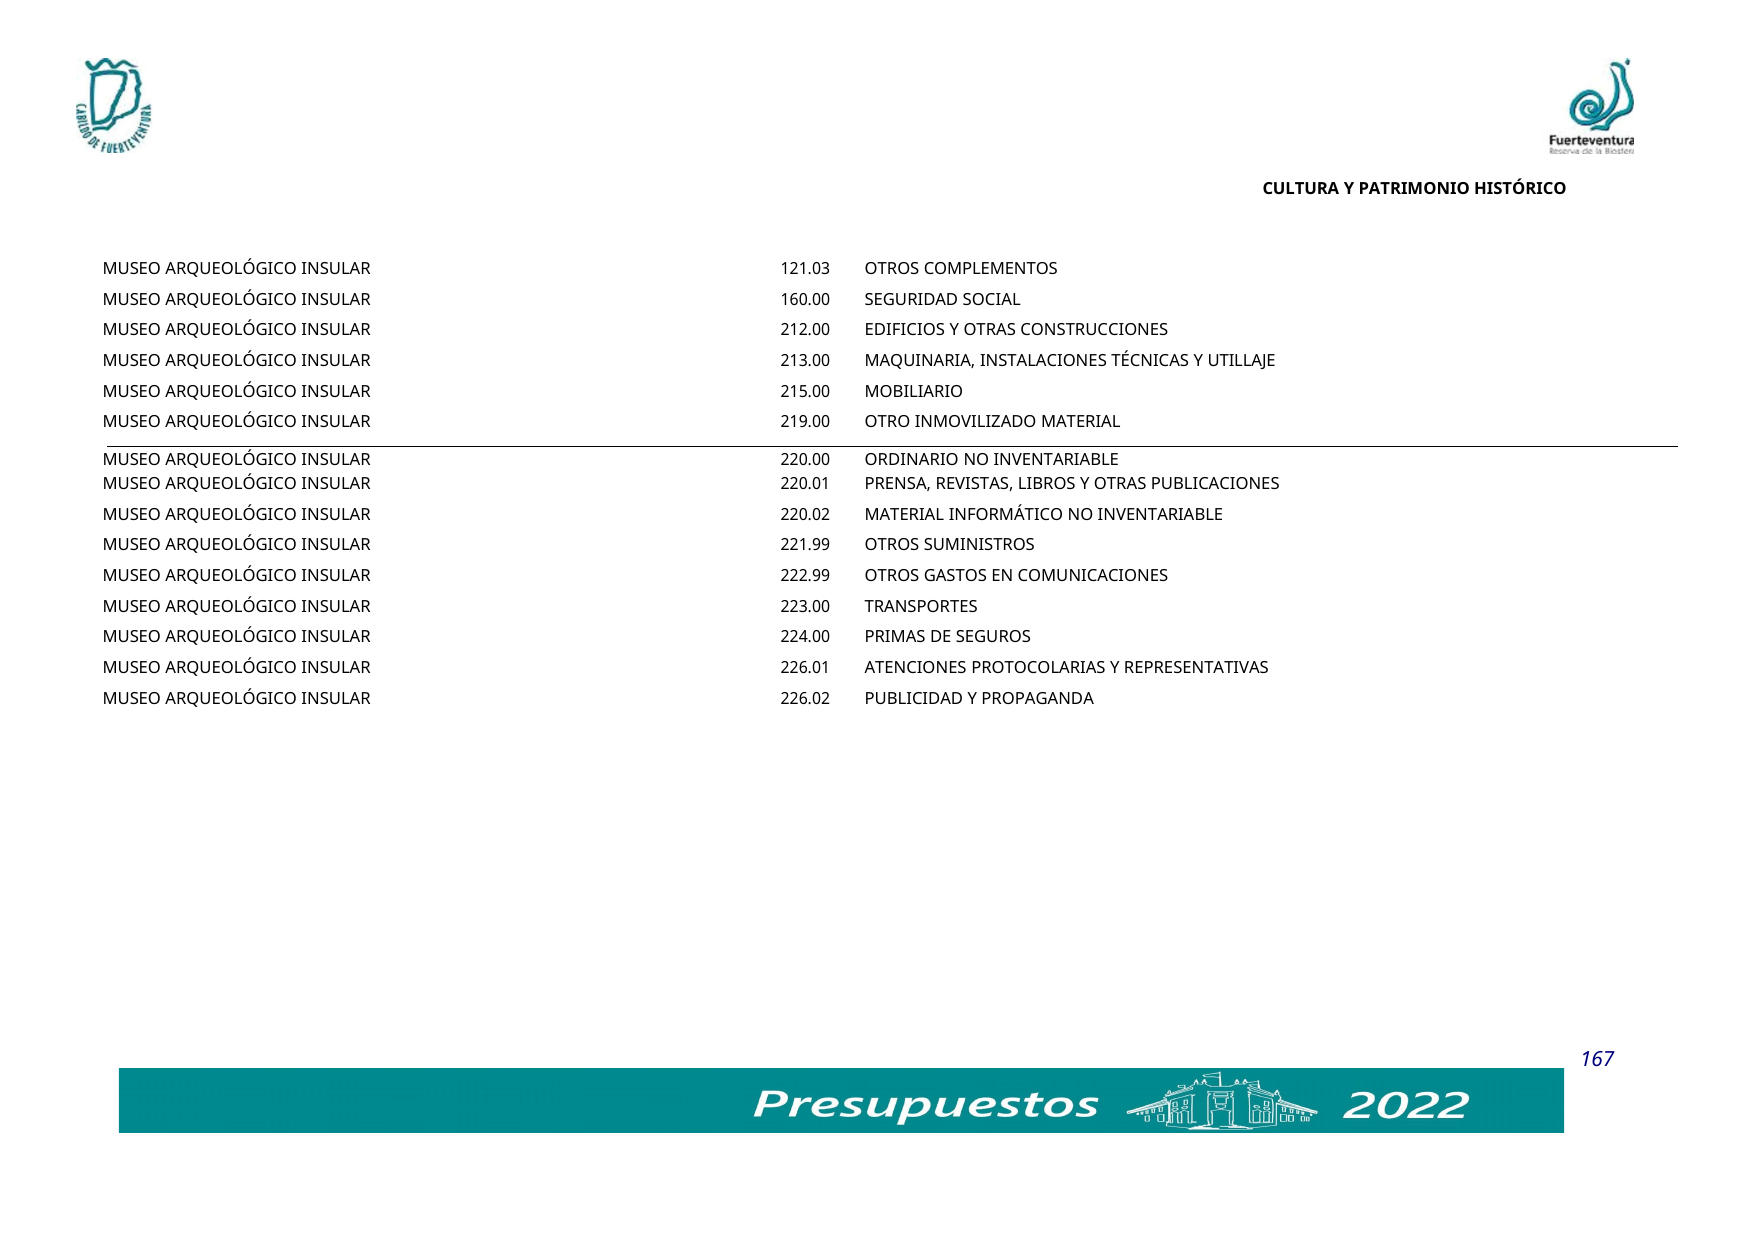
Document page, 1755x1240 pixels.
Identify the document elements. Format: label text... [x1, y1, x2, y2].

table_cell 220.02 [581, 498, 847, 529]
table_cell 221.99 [581, 529, 847, 559]
table_cell OTROS SUMINISTROS [847, 529, 1262, 559]
table_cell 160.00 [581, 283, 847, 314]
table_cell MUSEO ARQUEOLÓGICO INSULAR [97, 529, 581, 559]
table_cell MUSEO ARQUEOLÓGICO INSULAR [97, 498, 581, 529]
table_cell 223.00 [581, 590, 847, 621]
table_cell 220.01 [581, 467, 847, 498]
table_cell PRENSA, REVISTAS, LIBROS Y OTRAS PUBLICACIONES [847, 467, 1262, 498]
table_cell PRIMAS DE SEGUROS [847, 621, 1262, 652]
table_cell EDIFICIOS Y OTRAS CONSTRUCCIONES [847, 314, 1262, 344]
table_cell OTRO INMOVILIZADO MATERIAL [847, 406, 1262, 437]
table_cell MUSEO ARQUEOLÓGICO INSULAR [97, 683, 581, 717]
table_cell [847, 437, 1262, 446]
table_cell ORDINARIO NO INVENTARIABLE [847, 447, 1262, 467]
table_cell 226.01 [581, 652, 847, 682]
table_cell MUSEO ARQUEOLÓGICO INSULAR [97, 437, 581, 467]
table_cell 222.99 [581, 560, 847, 590]
table_cell [581, 437, 847, 446]
table_cell MUSEO ARQUEOLÓGICO INSULAR [97, 467, 581, 498]
table_cell ATENCIONES PROTOCOLARIAS Y REPRESENTATIVAS [847, 652, 1262, 682]
table_cell SEGURIDAD SOCIAL [847, 283, 1262, 314]
table_cell 213.00 [581, 345, 847, 375]
table_cell MUSEO ARQUEOLÓGICO INSULAR [97, 406, 581, 437]
table_cell MUSEO ARQUEOLÓGICO INSULAR [97, 314, 581, 344]
table_cell MATERIAL INFORMÁTICO NO INVENTARIABLE [847, 498, 1262, 529]
table_cell 226.02 [581, 683, 847, 717]
table_cell 121.03 [581, 253, 847, 283]
table_cell TRANSPORTES [847, 590, 1262, 621]
table_cell MUSEO ARQUEOLÓGICO INSULAR [97, 283, 581, 314]
table_cell 215.00 [581, 375, 847, 406]
table_cell MUSEO ARQUEOLÓGICO INSULAR [97, 345, 581, 375]
table_cell MUSEO ARQUEOLÓGICO INSULAR [97, 590, 581, 621]
table_cell MUSEO ARQUEOLÓGICO INSULAR [97, 375, 581, 406]
table_cell PUBLICIDAD Y PROPAGANDA [847, 683, 1262, 717]
table_cell 219.00 [581, 406, 847, 437]
table_cell 224.00 [581, 621, 847, 652]
table_cell OTROS GASTOS EN COMUNICACIONES [847, 560, 1262, 590]
table_cell MAQUINARIA, INSTALACIONES TÉCNICAS Y UTILLAJE [847, 345, 1262, 375]
table_cell 212.00 [581, 314, 847, 344]
table_cell OTROS COMPLEMENTOS [847, 253, 1262, 283]
table_cell MUSEO ARQUEOLÓGICO INSULAR [97, 652, 581, 682]
table_cell MOBILIARIO [847, 375, 1262, 406]
table_cell 220.00 [581, 447, 847, 467]
table_cell MUSEO ARQUEOLÓGICO INSULAR [97, 253, 581, 283]
table_cell MUSEO ARQUEOLÓGICO INSULAR [97, 560, 581, 590]
table_cell MUSEO ARQUEOLÓGICO INSULAR [97, 621, 581, 652]
